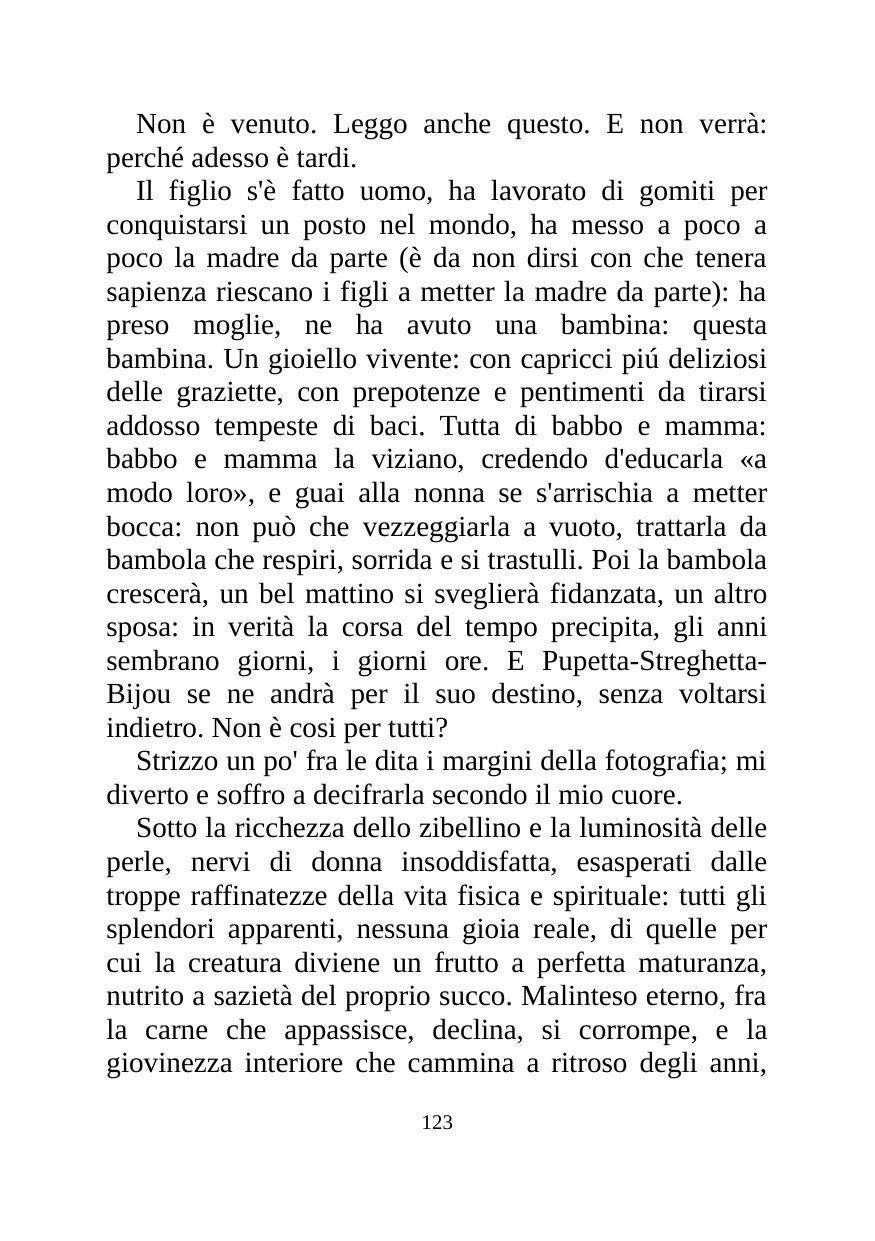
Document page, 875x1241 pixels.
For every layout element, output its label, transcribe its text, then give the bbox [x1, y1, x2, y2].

text Sotto la ricchezza dello zibellino e la luminosità delle perle, nervi di donna insoddisfatta, esasperati dalle troppe raffinatezze della vita fisica e spirituale: tutti gli splendori apparenti, nessuna gioia reale, di quelle per cui la creatura diviene un frutto a perfetta maturanza, nutrito a sazietà del proprio succo. Malinteso eterno, fra la carne che appassisce, declina, si corrompe, e la giovinezza interiore che cammina a ritroso degli anni, [106, 811, 768, 1079]
text Non è venuto. Leggo anche questo. E non verrà: perché adesso è tardi. [106, 106, 768, 173]
text Il figlio s'è fatto uomo, ha lavorato di gomiti per conquistarsi un posto nel mondo, ha messo a poco a poco la madre da parte (è da non dirsi con che tenera sapienza riescano i figli a metter la madre da parte): ha preso moglie, ne ha avuto una bambina: questa bambina. Un gioiello vivente: con capricci piú deliziosi delle graziette, con prepotenze e pentimenti da tirarsi addosso tempeste di baci. Tutta di babbo e mamma: babbo e mamma la viziano, credendo d'educarla «a modo loro», e guai alla nonna se s'arrischia a metter bocca: non può che vezzeggiarla a vuoto, trattarla da bambola che respiri, sorrida e si trastulli. Poi la bambola crescerà, un bel mattino si sveglierà fidanzata, un altro sposa: in verità la corsa del tempo precipita, gli anni sembrano giorni, i giorni ore. E Pupetta-Streghetta-Bijou se ne andrà per il suo destino, senza voltarsi indietro. Non è cosi per tutti? [106, 173, 768, 743]
text Strizzo un po' fra le dita i margini della fotografia; mi diverto e soffro a decifrarla secondo il mio cuore. [106, 743, 768, 811]
